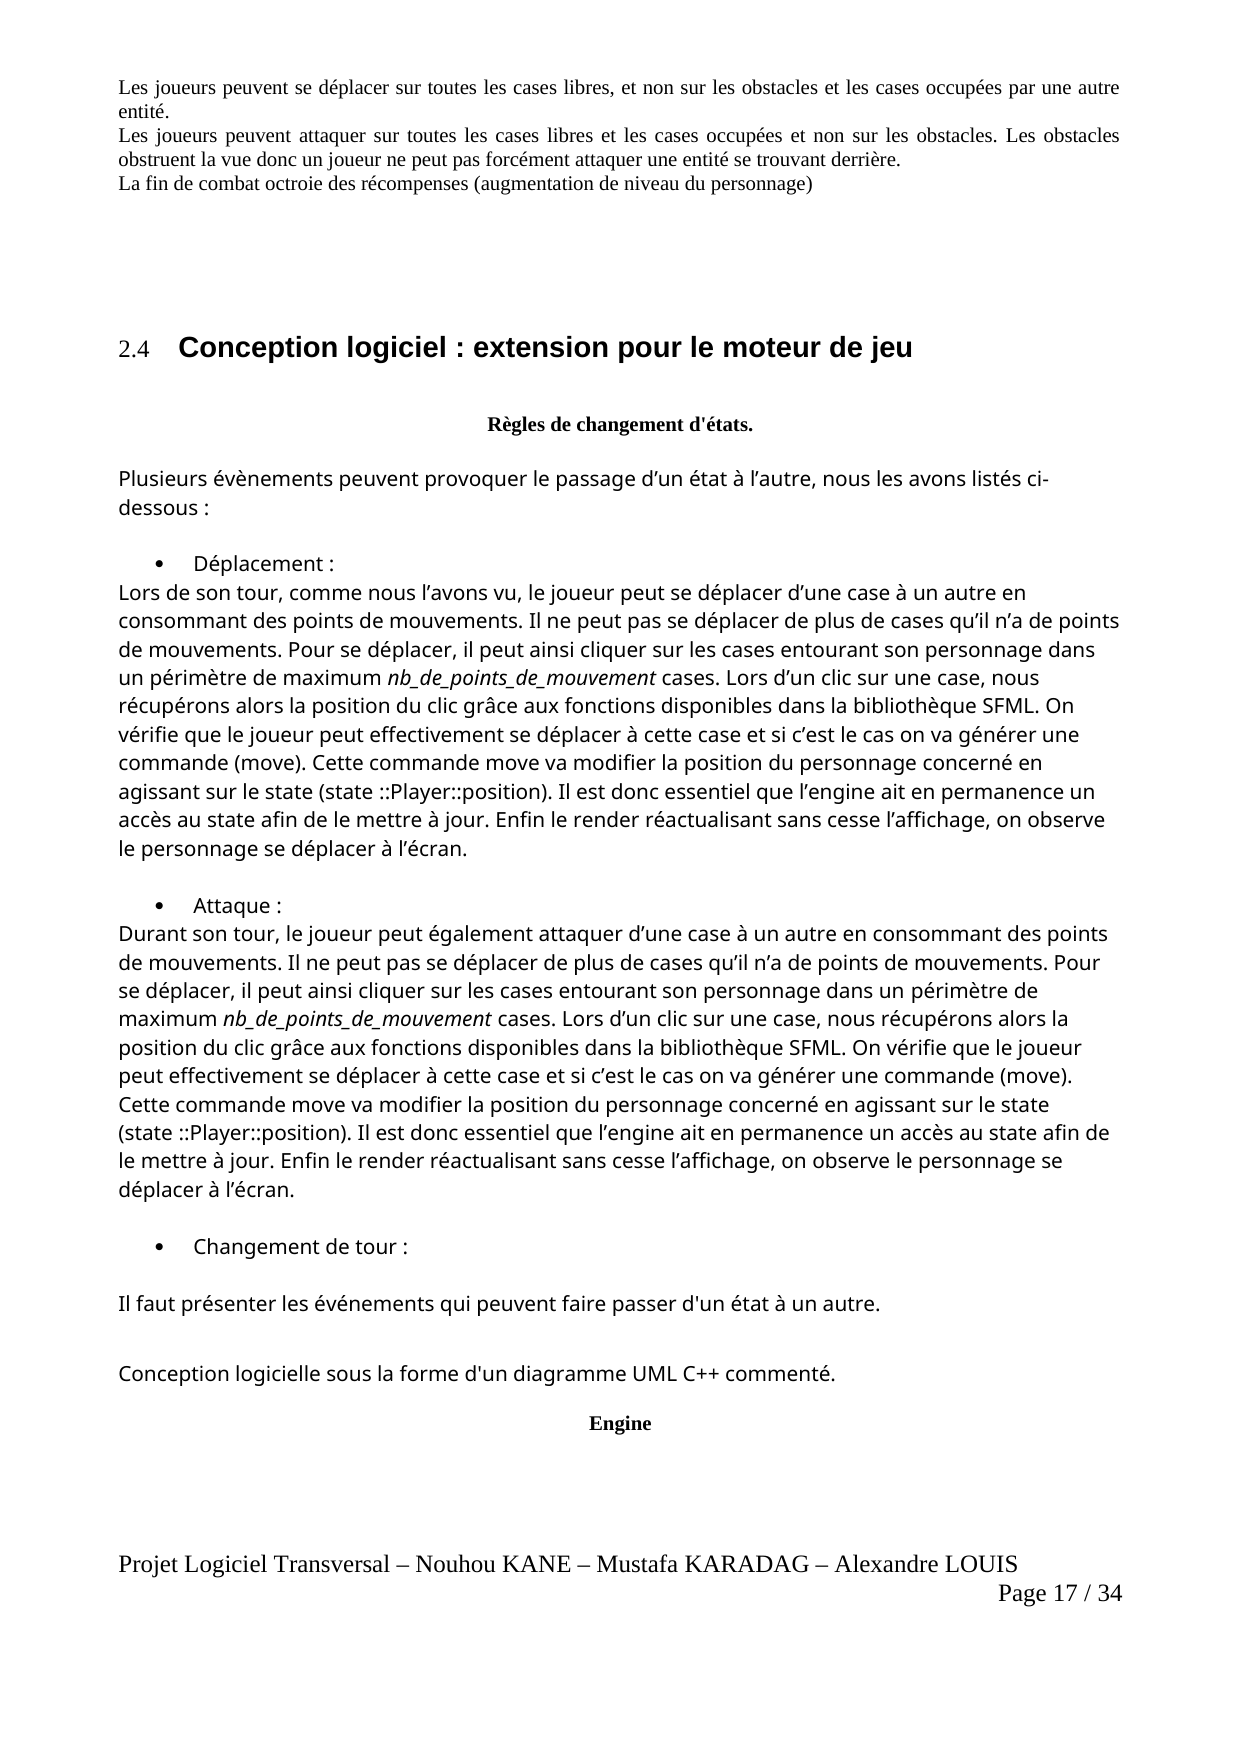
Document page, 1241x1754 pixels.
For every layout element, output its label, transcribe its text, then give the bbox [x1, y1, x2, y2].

list Changement de tour : [156, 1232, 1122, 1260]
text Les joueurs peuvent se déplacer sur toutes les cases libres, et non sur les obstacles et les cases occupées par une autre entité. [118, 75, 1122, 123]
list Déplacement : [156, 549, 1122, 578]
list Conception logiciel : extension pour le moteur de jeu [118, 330, 1122, 364]
text Conception logicielle sous la forme d'un diagramme UML C++ commenté. [118, 1359, 1122, 1387]
text Les joueurs peuvent attaquer sur toutes les cases libres et les cases occupées et non sur les obstacles. Les obstacles obstruent la vue donc un joueur ne peut pas forcément attaquer une entité se trouvant derrière. [118, 123, 1122, 171]
list Attaque : [156, 891, 1122, 919]
text Règles de changement d'états. [118, 412, 1122, 436]
text Plusieurs évènements peuvent provoquer le passage d’un état à l’autre, nous les avons listés ci-dessous : [118, 464, 1122, 521]
text La fin de combat octroie des récompenses (augmentation de niveau du personnage) [118, 171, 1122, 195]
text Durant son tour, le joueur peut également attaquer d’une case à un autre en consommant des points de mouvements. Il ne peut pas se déplacer de plus de cases qu’il n’a de points de mouvements. Pour se déplacer, il peut ainsi cliquer sur les cases entourant son personnage dans un périmètre de maximum nb_de_points_de_mouvement cases. Lors d’un clic sur une case, nous récupérons alors la position du clic grâce aux fonctions disponibles dans la bibliothèque SFML. On vérifie que le joueur peut effectivement se déplacer à cette case et si c’est le cas on va générer une commande (move). Cette commande move va modifier la position du personnage concerné en agissant sur le state (state ::Player::position). Il est donc essentiel que l’engine ait en permanence un accès au state afin de le mettre à jour. Enfin le render réactualisant sans cesse l’affichage, on observe le personnage se déplacer à l’écran. [118, 919, 1122, 1203]
text Il faut présenter les événements qui peuvent faire passer d'un état à un autre. [118, 1289, 1122, 1317]
text Lors de son tour, comme nous l’avons vu, le joueur peut se déplacer d’une case à un autre en consommant des points de mouvements. Il ne peut pas se déplacer de plus de cases qu’il n’a de points de mouvements. Pour se déplacer, il peut ainsi cliquer sur les cases entourant son personnage dans un périmètre de maximum nb_de_points_de_mouvement cases. Lors d’un clic sur une case, nous récupérons alors la position du clic grâce aux fonctions disponibles dans la bibliothèque SFML. On vérifie que le joueur peut effectivement se déplacer à cette case et si c’est le cas on va générer une commande (move). Cette commande move va modifier la position du personnage concerné en agissant sur le state (state ::Player::position). Il est donc essentiel que l’engine ait en permanence un accès au state afin de le mettre à jour. Enfin le render réactualisant sans cesse l’affichage, on observe le personnage se déplacer à l’écran. [118, 578, 1122, 862]
text Engine [118, 1411, 1122, 1435]
